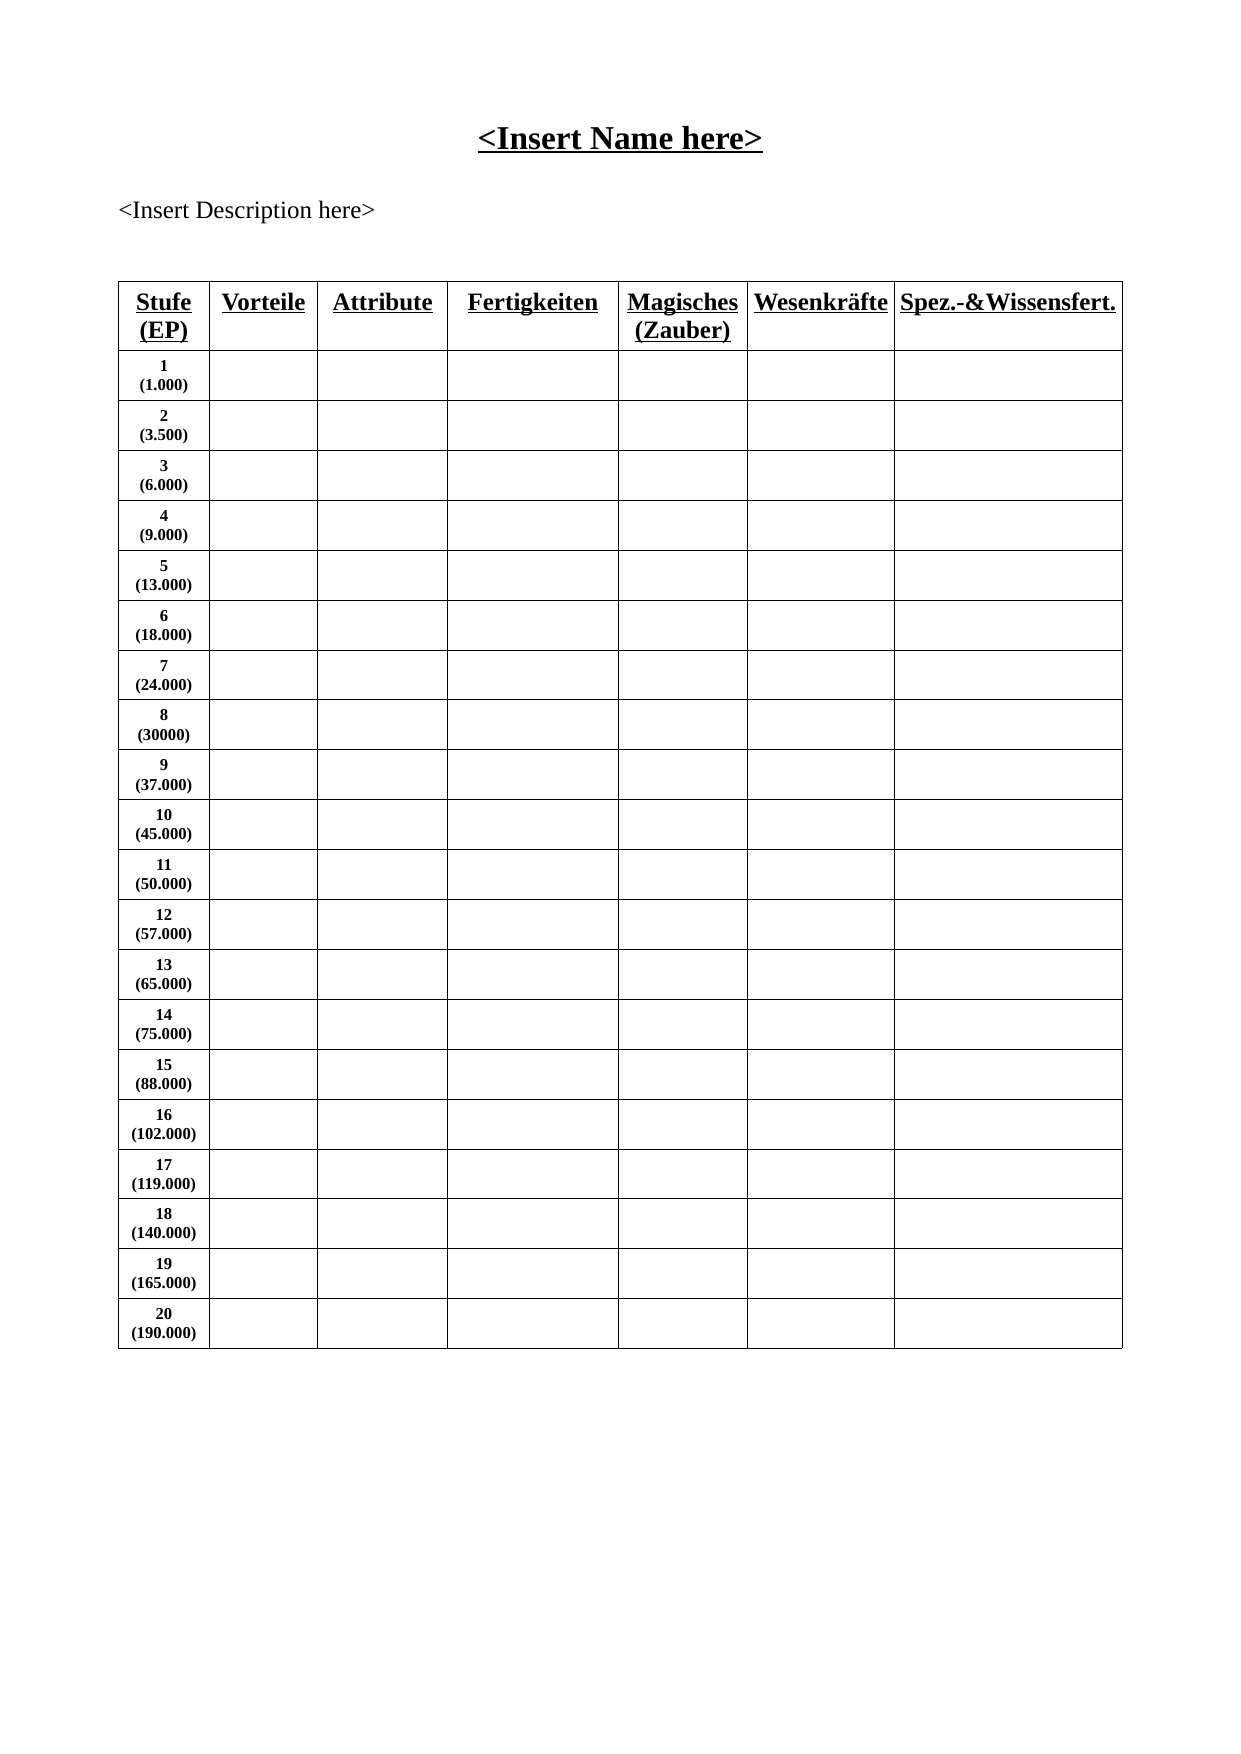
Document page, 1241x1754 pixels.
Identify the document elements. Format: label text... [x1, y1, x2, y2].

table_cell [895, 1150, 1122, 1198]
table_cell [748, 651, 894, 699]
table_cell [748, 401, 894, 450]
table_cell [210, 551, 317, 599]
table_cell [895, 700, 1122, 749]
table_cell [895, 800, 1122, 849]
table_cell [210, 1100, 317, 1148]
table_cell [895, 950, 1122, 999]
table_cell [210, 1150, 317, 1198]
table_cell [318, 651, 447, 699]
table_cell [748, 551, 894, 599]
text <Insert Name here> [118, 118, 1122, 156]
table_cell [210, 900, 317, 949]
table_cell [210, 850, 317, 899]
table_cell 4 (9.000) [119, 501, 209, 550]
table_cell [210, 651, 317, 699]
table_cell [210, 451, 317, 500]
table_cell [619, 1050, 747, 1098]
table_cell [318, 1050, 447, 1098]
text <Insert Description here> [118, 195, 1122, 223]
table_cell [210, 401, 317, 450]
table_cell [748, 1299, 894, 1348]
table_header Fertigkeiten [448, 282, 618, 350]
table_cell [318, 551, 447, 599]
table_cell [448, 1150, 618, 1198]
table_cell 19 (165.000) [119, 1249, 209, 1298]
table_cell [448, 750, 618, 799]
table_cell [619, 1299, 747, 1348]
table_cell [210, 1199, 317, 1248]
table_cell [318, 850, 447, 899]
table_cell [210, 1050, 317, 1098]
table_cell [619, 1000, 747, 1049]
table_cell [895, 551, 1122, 599]
table_cell [619, 900, 747, 949]
table_cell [748, 501, 894, 550]
table_cell [748, 800, 894, 849]
table_cell [895, 1050, 1122, 1098]
table_cell [895, 750, 1122, 799]
table_cell 18 (140.000) [119, 1199, 209, 1248]
table_cell [318, 401, 447, 450]
table_cell [448, 451, 618, 500]
table_cell 3 (6.000) [119, 451, 209, 500]
table_cell [895, 1100, 1122, 1148]
table_cell [619, 651, 747, 699]
table_cell [619, 1100, 747, 1148]
table_cell 12 (57.000) [119, 900, 209, 949]
table_cell [895, 401, 1122, 450]
table_cell [619, 750, 747, 799]
table_cell [748, 451, 894, 500]
table_cell [619, 1150, 747, 1198]
table_header Wesenkräfte [748, 282, 894, 350]
table_cell [448, 800, 618, 849]
table_cell [318, 601, 447, 649]
table_cell [448, 1299, 618, 1348]
table_cell 14 (75.000) [119, 1000, 209, 1049]
table_cell 20 (190.000) [119, 1299, 209, 1348]
table_cell [318, 501, 447, 550]
table_cell [895, 351, 1122, 400]
table_cell [318, 1150, 447, 1198]
table_cell [619, 1199, 747, 1248]
table_cell [748, 1199, 894, 1248]
table_cell [448, 900, 618, 949]
table_cell [895, 850, 1122, 899]
table_cell [895, 451, 1122, 500]
table_cell [448, 1050, 618, 1098]
table_cell 15 (88.000) [119, 1050, 209, 1098]
table_cell [619, 950, 747, 999]
table_cell [448, 1199, 618, 1248]
table_cell [619, 700, 747, 749]
table_cell [210, 351, 317, 400]
table_cell 9 (37.000) [119, 750, 209, 799]
table_cell [210, 950, 317, 999]
table_cell [448, 700, 618, 749]
table_cell 10 (45.000) [119, 800, 209, 849]
table_cell [210, 1249, 317, 1298]
table_cell [748, 900, 894, 949]
table_header Attribute [318, 282, 447, 350]
table_cell [619, 601, 747, 649]
table_cell 2 (3.500) [119, 401, 209, 450]
table_cell [748, 950, 894, 999]
table_cell [448, 1000, 618, 1049]
table_cell [619, 351, 747, 400]
table_cell [748, 1249, 894, 1298]
table_cell 13 (65.000) [119, 950, 209, 999]
table_cell [748, 1050, 894, 1098]
table_cell 6 (18.000) [119, 601, 209, 649]
table_cell [318, 451, 447, 500]
table_cell [895, 1199, 1122, 1248]
table_cell [318, 700, 447, 749]
table_cell [318, 800, 447, 849]
table_cell [619, 451, 747, 500]
table_cell 8 (30000) [119, 700, 209, 749]
table_cell [895, 900, 1122, 949]
table_cell [318, 351, 447, 400]
table_cell [210, 1299, 317, 1348]
table_cell [619, 551, 747, 599]
table_cell [318, 1000, 447, 1049]
table_cell [448, 401, 618, 450]
table_cell [448, 351, 618, 400]
table_cell [210, 800, 317, 849]
table_cell 17 (119.000) [119, 1150, 209, 1198]
table_cell [895, 501, 1122, 550]
table_header Magisches (Zauber) [619, 282, 747, 350]
table_cell [748, 750, 894, 799]
table_cell [448, 601, 618, 649]
table_cell [895, 1299, 1122, 1348]
table_cell [318, 900, 447, 949]
table_cell 11 (50.000) [119, 850, 209, 899]
table_cell [748, 1000, 894, 1049]
table_cell [210, 700, 317, 749]
table_cell 1 (1.000) [119, 351, 209, 400]
table_cell [895, 601, 1122, 649]
table_cell [318, 1100, 447, 1148]
table_cell [448, 850, 618, 899]
table_cell [748, 700, 894, 749]
table_cell [619, 401, 747, 450]
table_cell [448, 651, 618, 699]
table_cell [210, 501, 317, 550]
table_cell [448, 551, 618, 599]
table_cell [448, 1249, 618, 1298]
table_cell [448, 950, 618, 999]
table_cell [448, 501, 618, 550]
table_cell [318, 1199, 447, 1248]
table_cell [619, 850, 747, 899]
table_cell [448, 1100, 618, 1148]
table_cell [210, 601, 317, 649]
table_cell [318, 750, 447, 799]
table_cell 5 (13.000) [119, 551, 209, 599]
table_cell [318, 1299, 447, 1348]
table_cell [895, 1000, 1122, 1049]
table_cell [318, 1249, 447, 1298]
table_cell [318, 950, 447, 999]
table_cell [619, 1249, 747, 1298]
table_cell [210, 750, 317, 799]
table_cell 16 (102.000) [119, 1100, 209, 1148]
table_cell [748, 351, 894, 400]
table_header Stufe (EP) [119, 282, 209, 350]
table_cell [619, 800, 747, 849]
table_cell [748, 850, 894, 899]
table_cell [619, 501, 747, 550]
table_header Vorteile [210, 282, 317, 350]
table_cell [748, 1150, 894, 1198]
table_cell [895, 651, 1122, 699]
table_cell [748, 1100, 894, 1148]
table_cell [748, 601, 894, 649]
table_cell [210, 1000, 317, 1049]
table_cell 7 (24.000) [119, 651, 209, 699]
table_cell [895, 1249, 1122, 1298]
table_header Spez.-&Wissensfert. [895, 282, 1122, 350]
